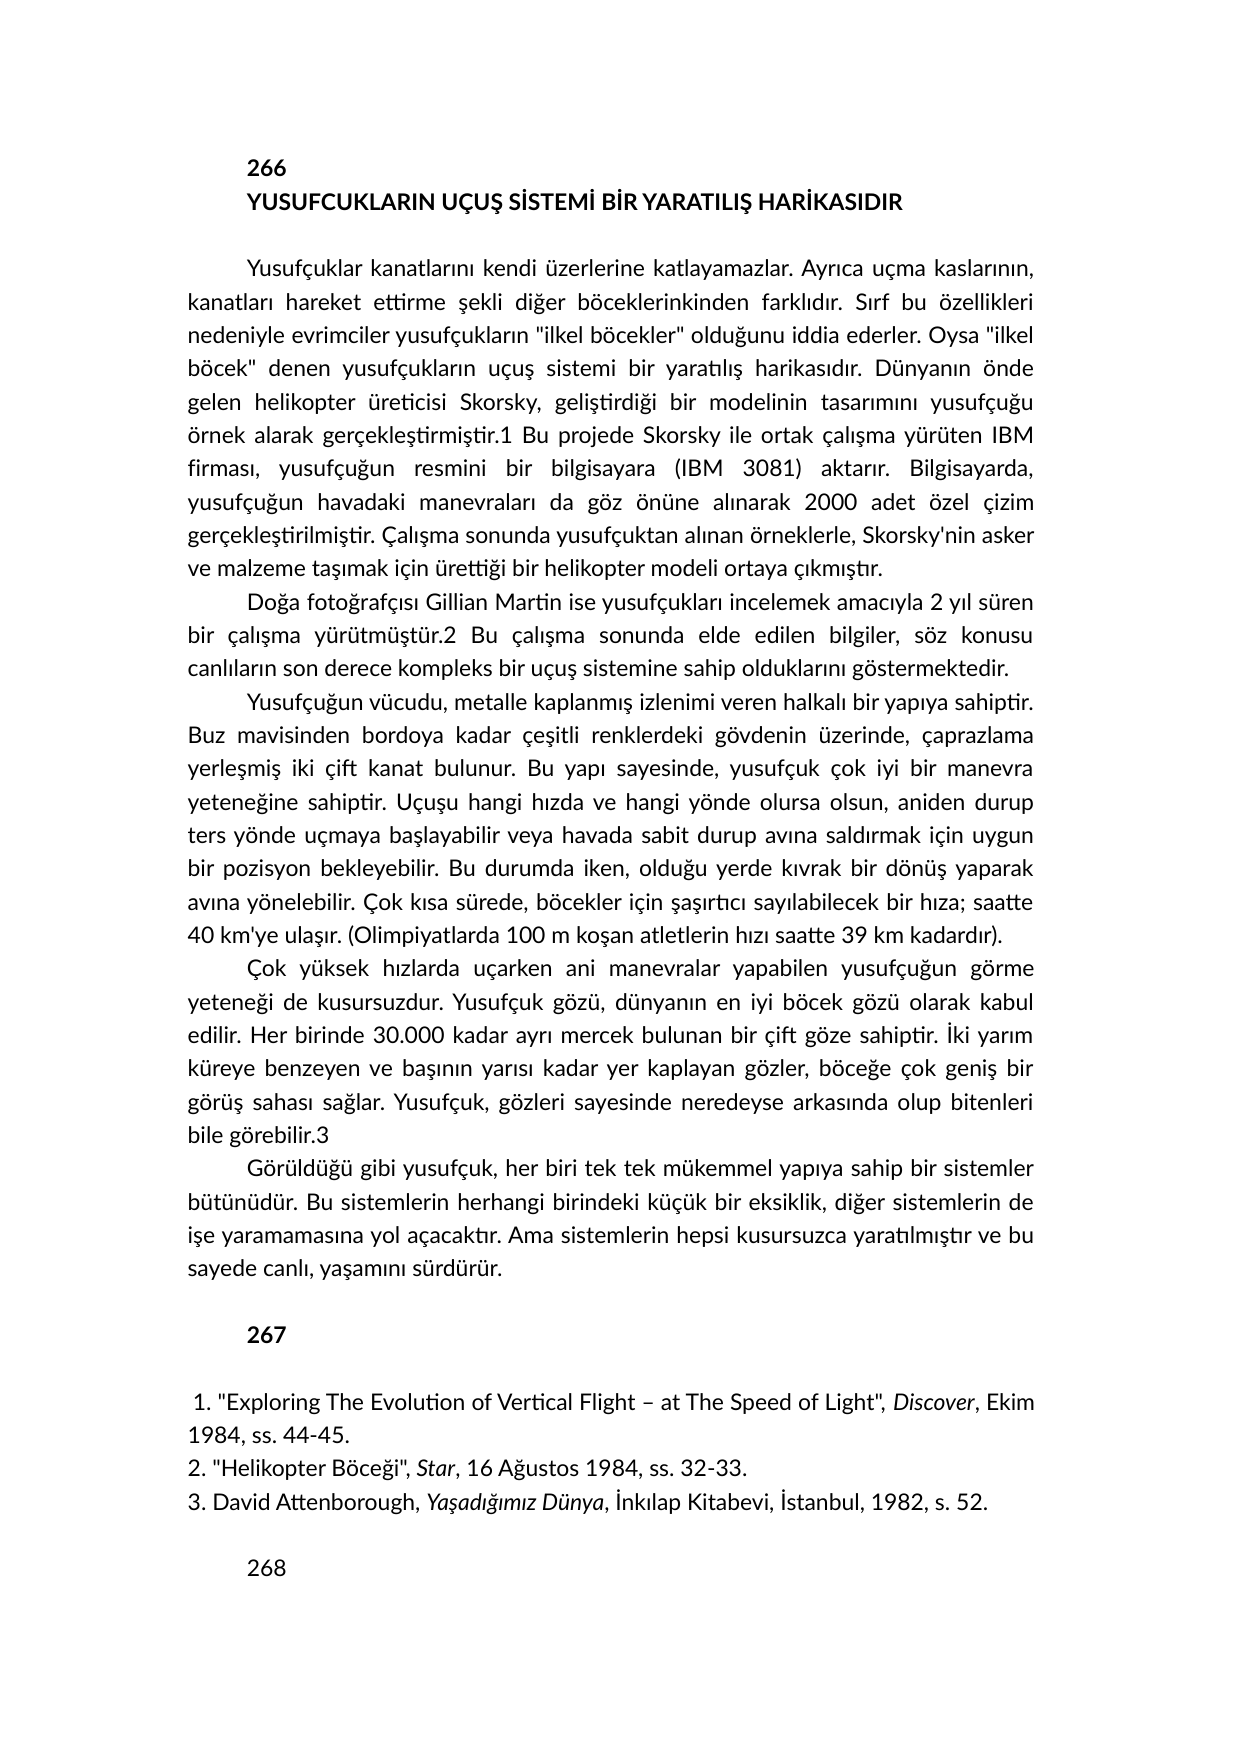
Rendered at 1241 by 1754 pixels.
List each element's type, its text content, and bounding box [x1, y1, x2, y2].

text 1. "Exploring The Evolution of Vertical Flight – at The Speed of Light", Discover, Ekim 1984, ss. 44-45. [187, 1383, 1035, 1450]
text Çok yüksek hızlarda uçarken ani manevralar yapabilen yusufçuğun görme yeteneği de kusursuzdur. Yusufçuk gözü, dünyanın en iyi böcek gözü olarak kabul edilir. Her birinde 30.000 kadar ayrı mercek bulunan bir çift göze sahiptir. İki yarım küreye benzeyen ve başının yarısı kadar yer kaplayan gözler, böceğe çok geniş bir görüş sahası sağlar. Yusufçuk, gözleri sayesinde neredeyse arkasında olup bitenleri bile görebilir.3 [187, 950, 1035, 1150]
text 2. "Helikopter Böceği", Star, 16 Ağustos 1984, ss. 32-33. [187, 1450, 1035, 1483]
text Yusufçuklar kanatlarını kendi üzerlerine katlayamazlar. Ayrıca uçma kaslarının, kanatları hareket ettirme şekli diğer böceklerinkinden farklıdır. Sırf bu özellikleri nedeniyle evrimciler yusufçukların "ilkel böcekler" olduğunu iddia ederler. Oysa "ilkel böcek" denen yusufçukların uçuş sistemi bir yaratılış harikasıdır. Dünyanın önde gelen helikopter üreticisi Skorsky, geliştirdiği bir modelinin tasarımını yusufçuğu örnek alarak gerçekleştirmiştir.1 Bu projede Skorsky ile ortak çalışma yürüten IBM firması, yusufçuğun resmini bir bilgisayara (IBM 3081) aktarır. Bilgisayarda, yusufçuğun havadaki manevraları da göz önüne alınarak 2000 adet özel çizim gerçekleştirilmiştir. Çalışma sonunda yusufçuktan alınan örneklerle, Skorsky'nin asker ve malzeme taşımak için ürettiği bir helikopter modeli ortaya çıkmıştır. [187, 250, 1035, 583]
text 268 [187, 1550, 1035, 1583]
text 267 [187, 1317, 1035, 1350]
text YUSUFCUKLARIN UÇUŞ SİSTEMİ BİR YARATILIŞ HARİKASIDIR [187, 183, 1035, 217]
text 266 [187, 150, 1035, 183]
text Görüldüğü gibi yusufçuk, her biri tek tek mükemmel yapıya sahip bir sistemler bütünüdür. Bu sistemlerin herhangi birindeki küçük bir eksiklik, diğer sistemlerin de işe yaramamasına yol açacaktır. Ama sistemlerin hepsi kusursuzca yaratılmıştır ve bu sayede canlı, yaşamını sürdürür. [187, 1150, 1035, 1283]
text Yusufçuğun vücudu, metalle kaplanmış izlenimi veren halkalı bir yapıya sahiptir. Buz mavisinden bordoya kadar çeşitli renklerdeki gövdenin üzerinde, çaprazlama yerleşmiş iki çift kanat bulunur. Bu yapı sayesinde, yusufçuk çok iyi bir manevra yeteneğine sahiptir. Uçuşu hangi hızda ve hangi yönde olursa olsun, aniden durup ters yönde uçmaya başlayabilir veya havada sabit durup avına saldırmak için uygun bir pozisyon bekleyebilir. Bu durumda iken, olduğu yerde kıvrak bir dönüş yaparak avına yönelebilir. Çok kısa sürede, böcekler için şaşırtıcı sayılabilecek bir hıza; saatte 40 km'ye ulaşır. (Olimpiyatlarda 100 m koşan atletlerin hızı saatte 39 km kadardır). [187, 683, 1035, 950]
text 3. David Attenborough, Yaşadığımız Dünya, İnkılap Kitabevi, İstanbul, 1982, s. 52. [187, 1483, 1035, 1517]
text Doğa fotoğrafçısı Gillian Martin ise yusufçukları incelemek amacıyla 2 yıl süren bir çalışma yürütmüştür.2 Bu çalışma sonunda elde edilen bilgiler, söz konusu canlıların son derece kompleks bir uçuş sistemine sahip olduklarını göstermektedir. [187, 583, 1035, 683]
